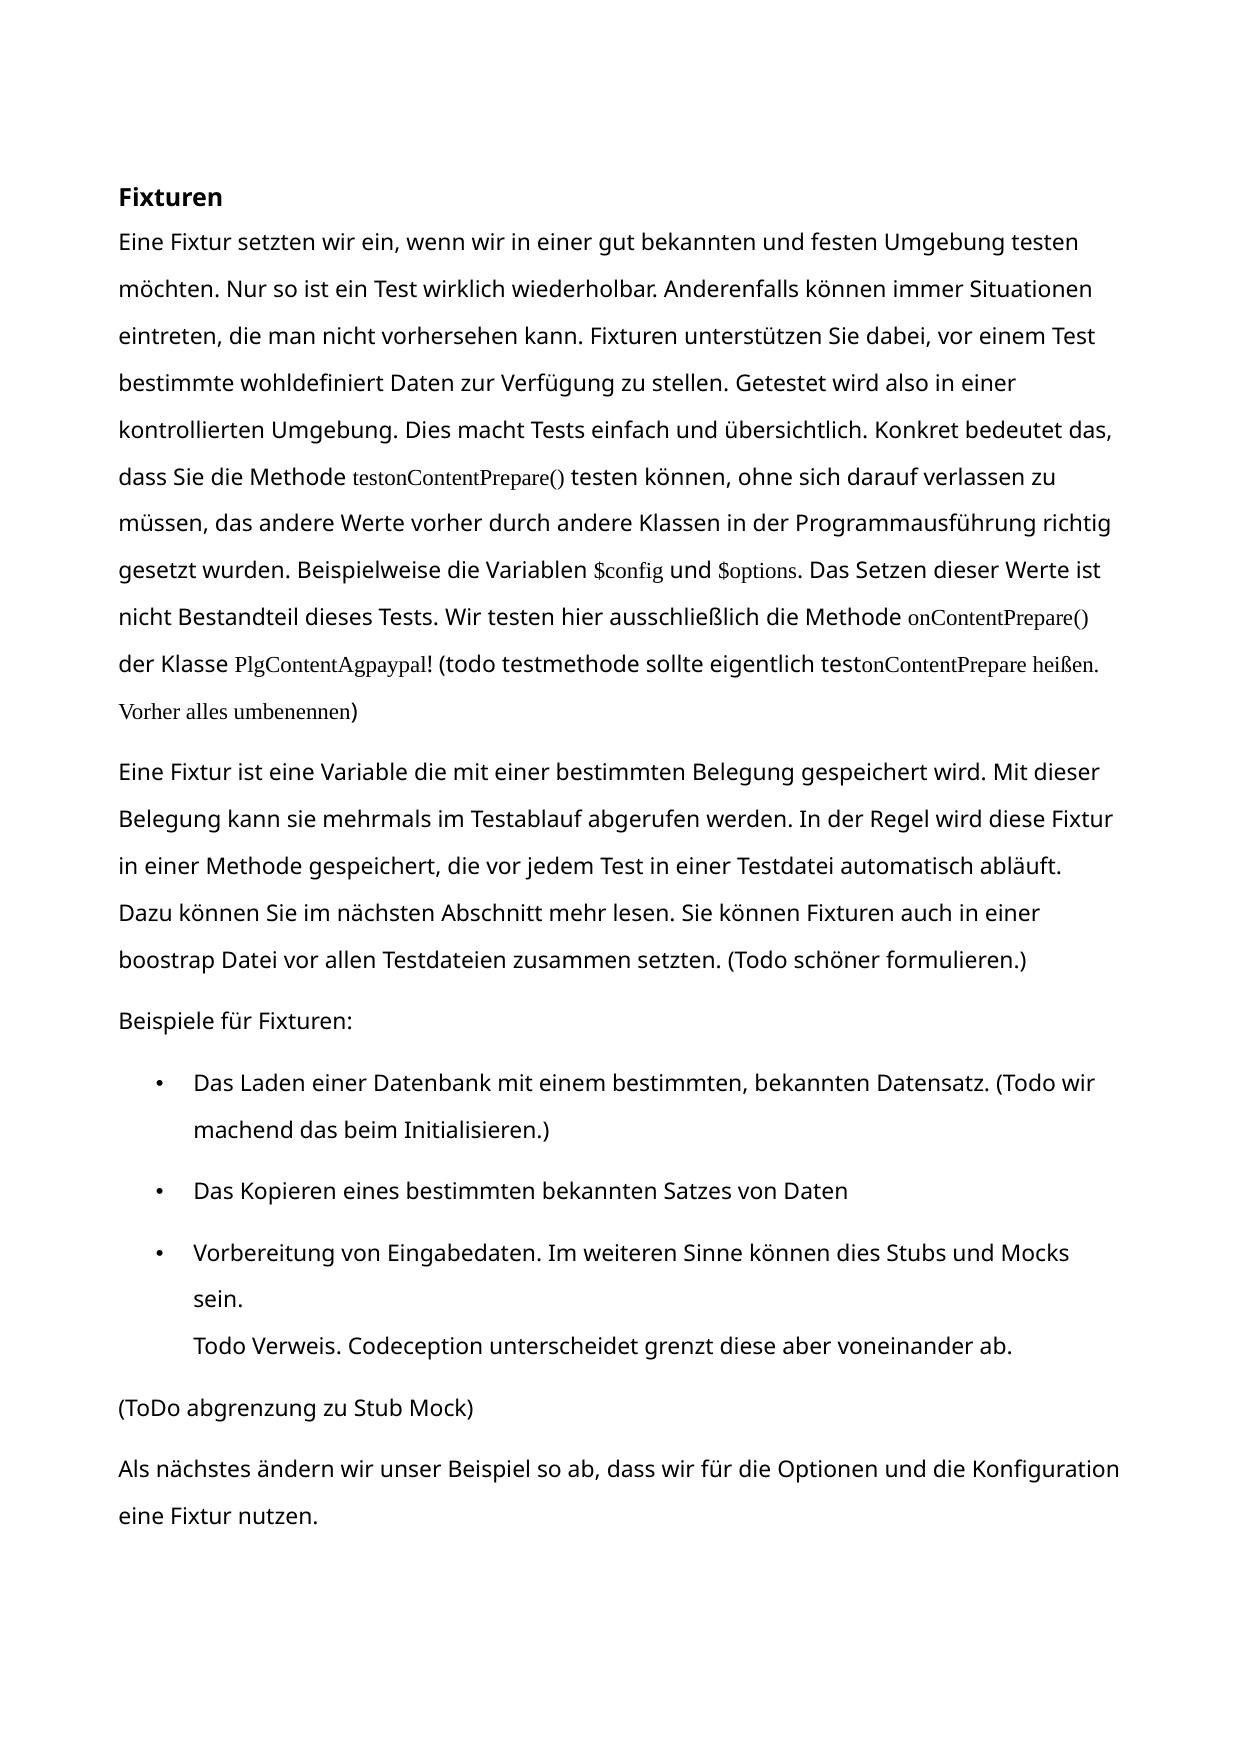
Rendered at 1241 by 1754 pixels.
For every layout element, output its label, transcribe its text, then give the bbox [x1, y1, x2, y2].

text Eine Fixtur ist eine Variable die mit einer bestimmten Belegung gespeichert wird. Mit dieser Belegung kann sie mehrmals im Testablauf abgerufen werden. In der Regel wird diese Fixtur in einer Methode gespeichert, die vor jedem Test in einer Testdatei automatisch abläuft. Dazu können Sie im nächsten Abschnitt mehr lesen. Sie können Fixturen auch in einer boostrap Datei vor allen Testdateien zusammen setzten. (Todo schöner formulieren.) [118, 756, 1122, 975]
text (ToDo abgrenzung zu Stub Mock) [118, 1392, 1122, 1423]
subtitle Fixturen [118, 179, 1122, 214]
list Das Kopieren eines bestimmten bekannten Satzes von Daten [156, 1175, 1122, 1206]
list Das Laden einer Datenbank mit einem bestimmten, bekannten Datensatz. (Todo wir machend das beim Initialisieren.) [156, 1067, 1122, 1145]
text Als nächstes ändern wir unser Beispiel so ab, dass wir für die Optionen und die Konfiguration eine Fixtur nutzen. [118, 1453, 1122, 1531]
text Eine Fixtur setzten wir ein, wenn wir in einer gut bekannten und festen Umgebung testen möchten. Nur so ist ein Test wirklich wiederholbar. Anderenfalls können immer Situationen eintreten, die man nicht vorhersehen kann. Fixturen unterstützen Sie dabei, vor einem Test bestimmte wohldefiniert Daten zur Verfügung zu stellen. Getestet wird also in einer kontrollierten Umgebung. Dies macht Tests einfach und übersichtlich. Konkret bedeutet das, dass Sie die Methode testonContentPrepare() testen können, ohne sich darauf verlassen zu müssen, das andere Werte vorher durch andere Klassen in der Programmausführung richtig gesetzt wurden. Beispielweise die Variablen $config und $options. Das Setzen dieser Werte ist nicht Bestandteil dieses Tests. Wir testen hier ausschließlich die Methode onContentPrepare() der Klasse PlgContentAgpaypal! (todo testmethode sollte eigentlich testonContentPrepare heißen. Vorher alles umbenennen) [118, 226, 1122, 726]
text Beispiele für Fixturen: [118, 1005, 1122, 1037]
list Vorbereitung von Eingabedaten. Im weiteren Sinne können dies Stubs und Mocks sein. Todo Verweis. Codeception unterscheidet grenzt diese aber voneinander ab. [156, 1237, 1122, 1362]
